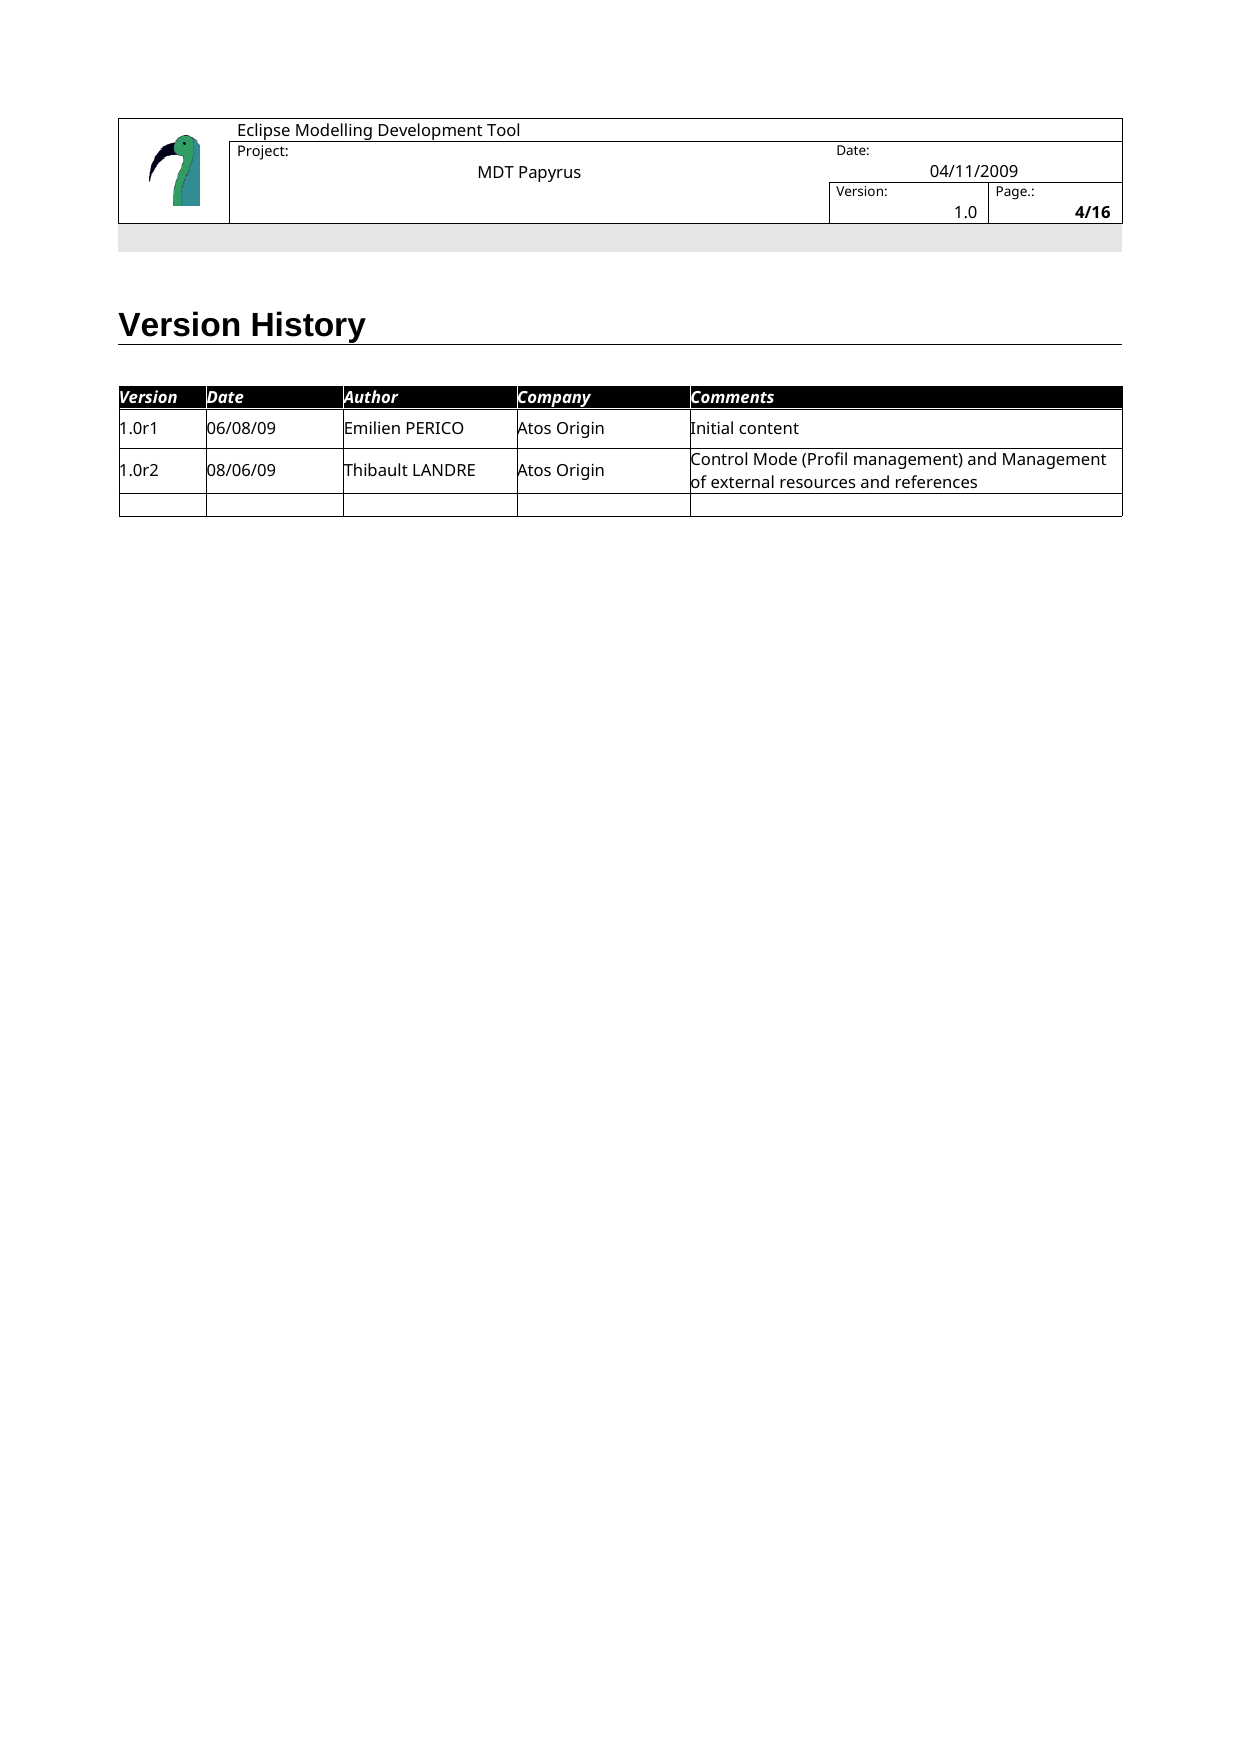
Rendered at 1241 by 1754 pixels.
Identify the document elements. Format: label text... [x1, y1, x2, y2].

table_cell [518, 494, 690, 516]
table_cell Atos Origin [518, 410, 690, 447]
table_header Comments [691, 387, 1122, 408]
table_cell 08/06/09 [207, 410, 343, 447]
table_cell Control Mode (Profil management) and Management of external resources and references [691, 449, 1122, 493]
table_cell Thibault LANDRE [344, 449, 517, 493]
subtitle Version History [118, 306, 1122, 344]
table_cell [207, 494, 343, 516]
table_header Author [344, 387, 517, 408]
table_cell [344, 494, 517, 516]
table_cell [120, 494, 206, 516]
table_cell [691, 494, 1122, 516]
table_cell 1.0r1 [120, 410, 206, 447]
table_cell Initial content [691, 410, 1122, 447]
picture [147, 133, 201, 209]
table_header Version [120, 387, 206, 408]
table_cell 1.0r2 [120, 449, 206, 493]
table_cell Atos Origin [518, 449, 690, 493]
table_cell Emilien PERICO [344, 410, 517, 447]
table_cell 08/06/09 [207, 449, 343, 493]
table_header Date [207, 387, 343, 408]
table_header Company [518, 387, 690, 408]
